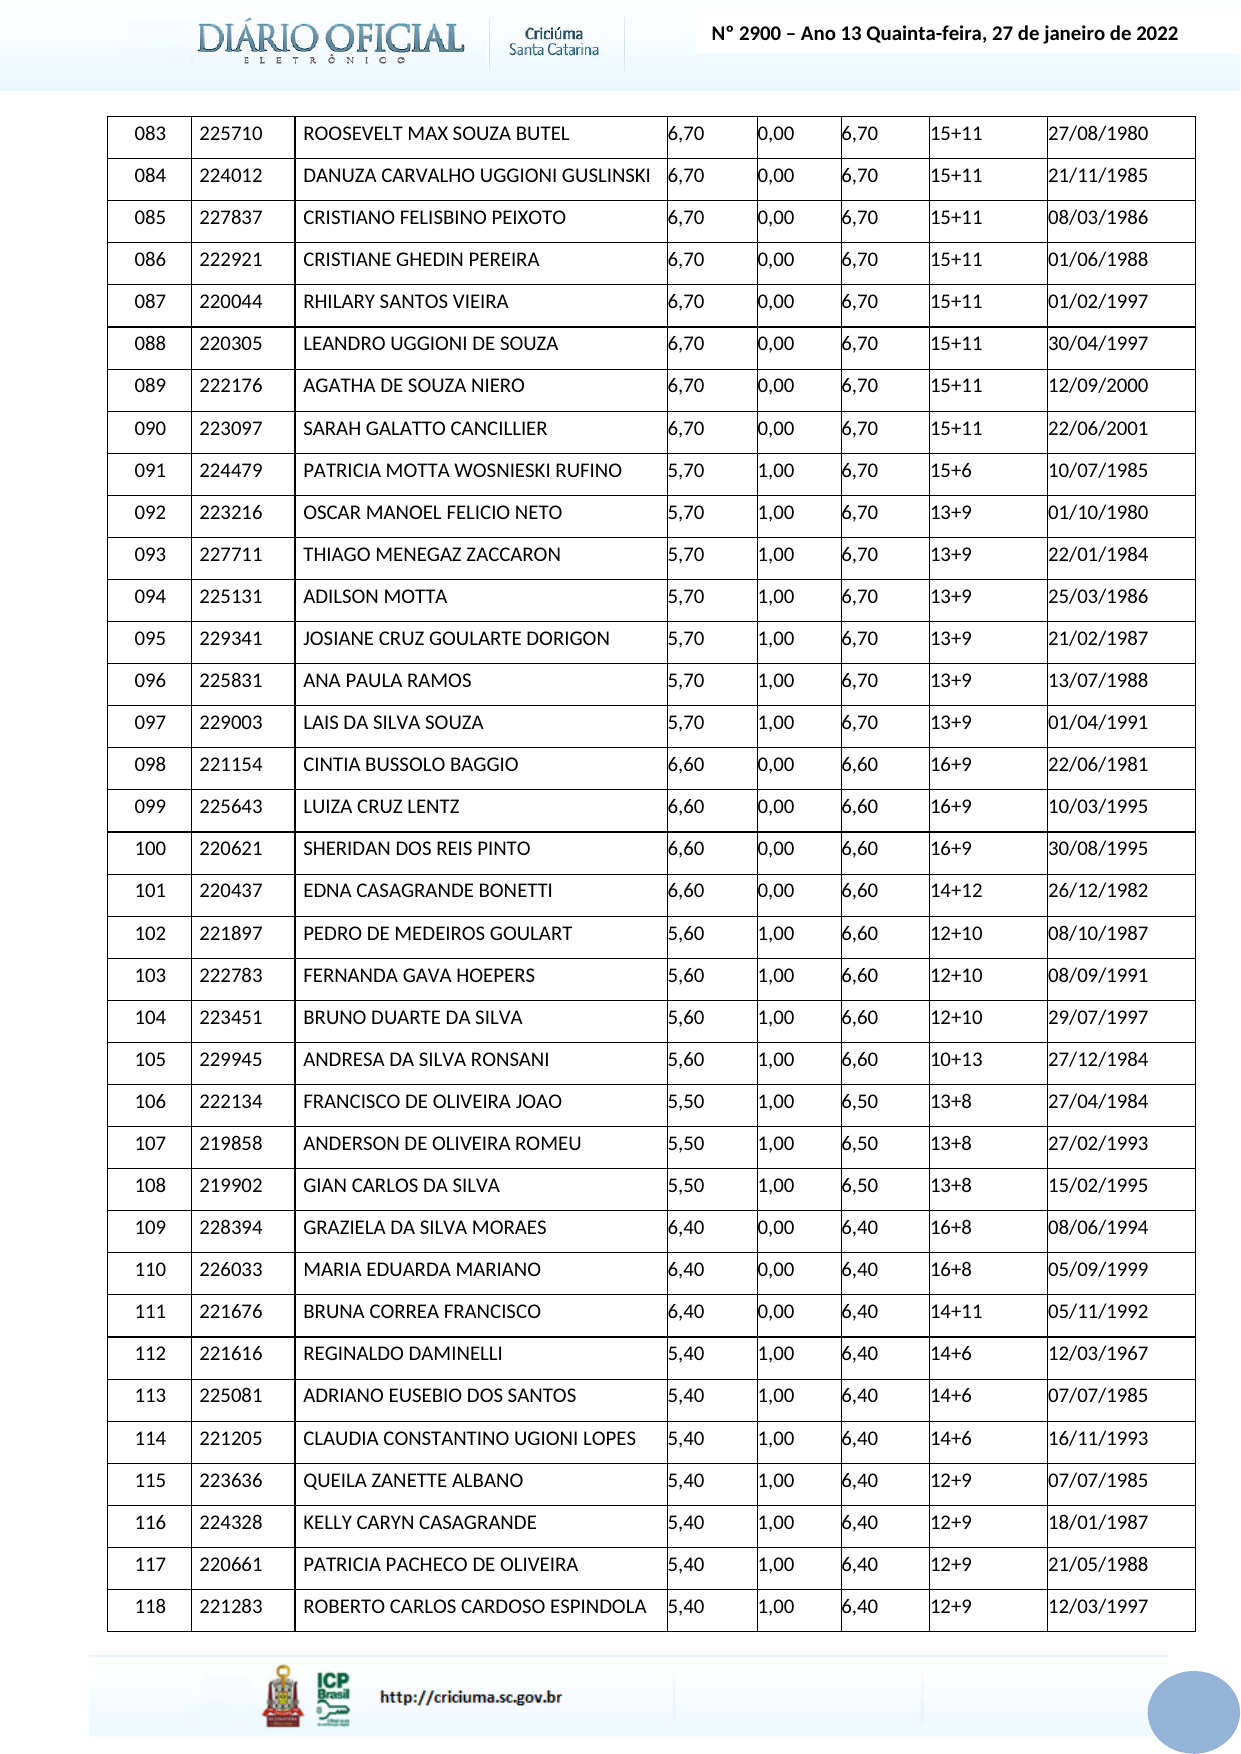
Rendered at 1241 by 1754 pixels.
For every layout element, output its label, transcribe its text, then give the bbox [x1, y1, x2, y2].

table_cell 16+9 [930, 833, 1047, 873]
table_cell 1,00 [758, 580, 841, 621]
table_cell BRUNA CORREA FRANCISCO [296, 1295, 667, 1336]
table_cell OSCAR MANOEL FELICIO NETO [296, 496, 667, 537]
table_cell 13+8 [930, 1127, 1047, 1168]
table_cell 29/07/1997 [1048, 1001, 1195, 1042]
table_cell 14+6 [930, 1338, 1047, 1378]
table_cell 106 [108, 1085, 191, 1126]
table_cell 1,00 [758, 917, 841, 958]
table_cell 30/08/1995 [1048, 833, 1195, 873]
table_cell 6,40 [842, 1590, 929, 1631]
table_cell 221154 [192, 748, 294, 789]
table_cell 6,40 [842, 1422, 929, 1463]
table_cell FERNANDA GAVA HOEPERS [296, 959, 667, 1000]
table_cell 6,70 [668, 328, 757, 368]
table_cell 6,70 [842, 496, 929, 537]
table_cell 6,40 [668, 1253, 757, 1294]
table_cell 5,60 [668, 1001, 757, 1042]
table_cell SARAH GALATTO CANCILLIER [296, 412, 667, 453]
table_cell 089 [108, 370, 191, 411]
table_cell 221283 [192, 1590, 294, 1631]
table_cell 228394 [192, 1211, 294, 1252]
table_cell 12+9 [930, 1548, 1047, 1589]
table_cell 14+6 [930, 1422, 1047, 1463]
table_cell 08/03/1986 [1048, 201, 1195, 242]
table_cell 08/09/1991 [1048, 959, 1195, 1000]
table_cell 12/09/2000 [1048, 370, 1195, 411]
table_cell 117 [108, 1548, 191, 1589]
table_cell 6,70 [842, 454, 929, 495]
table_cell 220437 [192, 875, 294, 916]
table_cell 13+9 [930, 622, 1047, 663]
table_cell 5,60 [668, 1043, 757, 1084]
table_cell 6,40 [842, 1338, 929, 1378]
table_cell 087 [108, 285, 191, 326]
table_cell 05/11/1992 [1048, 1295, 1195, 1336]
table_cell ADRIANO EUSEBIO DOS SANTOS [296, 1380, 667, 1421]
table_cell 15+11 [930, 370, 1047, 411]
table_cell 229341 [192, 622, 294, 663]
table_cell 224479 [192, 454, 294, 495]
table_cell 6,60 [842, 1001, 929, 1042]
table_cell 101 [108, 875, 191, 916]
table_cell 27/12/1984 [1048, 1043, 1195, 1084]
table_cell 222783 [192, 959, 294, 1000]
table_cell 229945 [192, 1043, 294, 1084]
table_cell 10/03/1995 [1048, 790, 1195, 831]
table_cell 6,60 [842, 1043, 929, 1084]
table_cell 12+9 [930, 1464, 1047, 1505]
table_cell 5,70 [668, 538, 757, 579]
table_cell 225831 [192, 664, 294, 705]
table_cell 13+8 [930, 1169, 1047, 1210]
table_cell 6,70 [668, 285, 757, 326]
table_cell 6,70 [668, 117, 757, 158]
table_cell ROOSEVELT MAX SOUZA BUTEL [296, 117, 667, 158]
table_cell 6,40 [842, 1253, 929, 1294]
table_cell ROBERTO CARLOS CARDOSO ESPINDOLA [296, 1590, 667, 1631]
table_cell 07/07/1985 [1048, 1380, 1195, 1421]
table_cell 5,60 [668, 917, 757, 958]
table_cell 6,60 [842, 833, 929, 873]
table_cell 6,70 [842, 243, 929, 284]
table_cell 6,50 [842, 1169, 929, 1210]
table_cell 1,00 [758, 1464, 841, 1505]
table_cell 25/03/1986 [1048, 580, 1195, 621]
table_cell 10/07/1985 [1048, 454, 1195, 495]
table_cell 14+11 [930, 1295, 1047, 1336]
table_cell 5,40 [668, 1464, 757, 1505]
table_cell BRUNO DUARTE DA SILVA [296, 1001, 667, 1042]
table_cell 16+8 [930, 1253, 1047, 1294]
table_cell 6,70 [842, 706, 929, 747]
table_cell 0,00 [758, 117, 841, 158]
table_cell 1,00 [758, 1422, 841, 1463]
table_cell 08/10/1987 [1048, 917, 1195, 958]
table_cell 6,60 [668, 748, 757, 789]
table_cell 5,40 [668, 1380, 757, 1421]
table_cell 114 [108, 1422, 191, 1463]
table_cell 22/06/2001 [1048, 412, 1195, 453]
table_cell 13+9 [930, 538, 1047, 579]
table_cell PEDRO DE MEDEIROS GOULART [296, 917, 667, 958]
table_cell 1,00 [758, 1380, 841, 1421]
table_cell 219858 [192, 1127, 294, 1168]
table_cell 1,00 [758, 1169, 841, 1210]
table_cell 13+9 [930, 580, 1047, 621]
table_cell 098 [108, 748, 191, 789]
table_cell 6,50 [842, 1127, 929, 1168]
table_cell 21/02/1987 [1048, 622, 1195, 663]
table_cell 6,60 [668, 833, 757, 873]
table_cell 13+9 [930, 496, 1047, 537]
table_cell 0,00 [758, 201, 841, 242]
table_cell 0,00 [758, 833, 841, 873]
table_cell 221616 [192, 1338, 294, 1378]
table_cell THIAGO MENEGAZ ZACCARON [296, 538, 667, 579]
table_cell 21/05/1988 [1048, 1548, 1195, 1589]
table_cell 12+10 [930, 1001, 1047, 1042]
table_cell 108 [108, 1169, 191, 1210]
table_cell 5,70 [668, 496, 757, 537]
table_cell 223097 [192, 412, 294, 453]
table_cell 103 [108, 959, 191, 1000]
table_cell EDNA CASAGRANDE BONETTI [296, 875, 667, 916]
table_cell 6,40 [668, 1295, 757, 1336]
table_cell 12/03/1967 [1048, 1338, 1195, 1378]
table_cell 0,00 [758, 875, 841, 916]
table_cell 13+9 [930, 664, 1047, 705]
table_cell 0,00 [758, 1295, 841, 1336]
table_cell 14+6 [930, 1380, 1047, 1421]
table_cell 1,00 [758, 1001, 841, 1042]
table_cell JOSIANE CRUZ GOULARTE DORIGON [296, 622, 667, 663]
table_cell 16+9 [930, 790, 1047, 831]
table_cell 220661 [192, 1548, 294, 1589]
table_cell 1,00 [758, 538, 841, 579]
table_cell 226033 [192, 1253, 294, 1294]
table_cell 6,70 [842, 664, 929, 705]
table_cell 221205 [192, 1422, 294, 1463]
table_cell 01/06/1988 [1048, 243, 1195, 284]
table_cell 5,50 [668, 1085, 757, 1126]
table_cell ANA PAULA RAMOS [296, 664, 667, 705]
table_cell 13/07/1988 [1048, 664, 1195, 705]
table_cell 225710 [192, 117, 294, 158]
table_cell 6,40 [668, 1211, 757, 1252]
table_cell 6,40 [842, 1548, 929, 1589]
table_cell 22/01/1984 [1048, 538, 1195, 579]
table_cell 6,70 [668, 370, 757, 411]
table_cell 15+11 [930, 243, 1047, 284]
table_cell 15/02/1995 [1048, 1169, 1195, 1210]
table_cell 5,50 [668, 1169, 757, 1210]
table_cell 12+9 [930, 1506, 1047, 1547]
table_cell 229003 [192, 706, 294, 747]
table_cell 6,70 [842, 370, 929, 411]
table_cell LEANDRO UGGIONI DE SOUZA [296, 328, 667, 368]
table_cell 109 [108, 1211, 191, 1252]
table_cell REGINALDO DAMINELLI [296, 1338, 667, 1378]
table_cell 5,60 [668, 959, 757, 1000]
table_cell 15+6 [930, 454, 1047, 495]
table_cell 5,70 [668, 580, 757, 621]
table_cell ADILSON MOTTA [296, 580, 667, 621]
table_cell 118 [108, 1590, 191, 1631]
table_cell 12+10 [930, 917, 1047, 958]
table_cell LAIS DA SILVA SOUZA [296, 706, 667, 747]
table_cell 5,40 [668, 1338, 757, 1378]
table_cell LUIZA CRUZ LENTZ [296, 790, 667, 831]
table_cell 221897 [192, 917, 294, 958]
table_cell 1,00 [758, 1338, 841, 1378]
table_cell 227711 [192, 538, 294, 579]
table_cell 225643 [192, 790, 294, 831]
table_cell 13+9 [930, 706, 1047, 747]
table_cell 097 [108, 706, 191, 747]
table_cell 6,60 [842, 875, 929, 916]
table_cell 220621 [192, 833, 294, 873]
table_cell AGATHA DE SOUZA NIERO [296, 370, 667, 411]
table_cell 221676 [192, 1295, 294, 1336]
table_cell 15+11 [930, 117, 1047, 158]
table_cell 6,70 [842, 117, 929, 158]
table_cell 099 [108, 790, 191, 831]
table_cell 16+8 [930, 1211, 1047, 1252]
table_cell 6,60 [842, 959, 929, 1000]
table_cell 18/01/1987 [1048, 1506, 1195, 1547]
table_cell 6,60 [842, 748, 929, 789]
table_cell 225131 [192, 580, 294, 621]
table_cell ANDRESA DA SILVA RONSANI [296, 1043, 667, 1084]
table_cell 5,70 [668, 706, 757, 747]
table_cell 110 [108, 1253, 191, 1294]
table_cell 105 [108, 1043, 191, 1084]
table_cell 223216 [192, 496, 294, 537]
table_cell 094 [108, 580, 191, 621]
table_cell 0,00 [758, 243, 841, 284]
table_cell 6,40 [842, 1506, 929, 1547]
table_cell 27/08/1980 [1048, 117, 1195, 158]
table_cell 220044 [192, 285, 294, 326]
table_cell 1,00 [758, 1127, 841, 1168]
table_cell 12/03/1997 [1048, 1590, 1195, 1631]
table_cell 16/11/1993 [1048, 1422, 1195, 1463]
table_cell QUEILA ZANETTE ALBANO [296, 1464, 667, 1505]
table_cell 08/06/1994 [1048, 1211, 1195, 1252]
table_cell 222176 [192, 370, 294, 411]
table_cell MARIA EDUARDA MARIANO [296, 1253, 667, 1294]
table_cell 21/11/1985 [1048, 159, 1195, 200]
table_cell 0,00 [758, 328, 841, 368]
table_cell 26/12/1982 [1048, 875, 1195, 916]
table_cell 1,00 [758, 1506, 841, 1547]
table_cell 01/02/1997 [1048, 285, 1195, 326]
table_cell 6,60 [668, 790, 757, 831]
table_cell PATRICIA PACHECO DE OLIVEIRA [296, 1548, 667, 1589]
table_cell FRANCISCO DE OLIVEIRA JOAO [296, 1085, 667, 1126]
table_cell 1,00 [758, 664, 841, 705]
table_cell 27/04/1984 [1048, 1085, 1195, 1126]
table_cell 1,00 [758, 1548, 841, 1589]
table_cell 14+12 [930, 875, 1047, 916]
table_cell CRISTIANE GHEDIN PEREIRA [296, 243, 667, 284]
table_cell 1,00 [758, 622, 841, 663]
table_cell CINTIA BUSSOLO BAGGIO [296, 748, 667, 789]
table_cell 096 [108, 664, 191, 705]
table_cell 091 [108, 454, 191, 495]
table_cell 13+8 [930, 1085, 1047, 1126]
table_cell 6,60 [668, 875, 757, 916]
table_cell 05/09/1999 [1048, 1253, 1195, 1294]
table_cell 6,40 [842, 1295, 929, 1336]
table_cell CRISTIANO FELISBINO PEIXOTO [296, 201, 667, 242]
table_cell 092 [108, 496, 191, 537]
table_cell 5,40 [668, 1590, 757, 1631]
table_cell 222921 [192, 243, 294, 284]
table_cell 5,70 [668, 622, 757, 663]
table_cell 1,00 [758, 496, 841, 537]
table_cell 0,00 [758, 412, 841, 453]
table_cell 5,40 [668, 1506, 757, 1547]
table_cell 227837 [192, 201, 294, 242]
table_cell 0,00 [758, 159, 841, 200]
table_cell 5,40 [668, 1548, 757, 1589]
table_cell 102 [108, 917, 191, 958]
table_cell 084 [108, 159, 191, 200]
table_cell RHILARY SANTOS VIEIRA [296, 285, 667, 326]
table_cell 224328 [192, 1506, 294, 1547]
table_cell 088 [108, 328, 191, 368]
table_cell 095 [108, 622, 191, 663]
table_cell 22/06/1981 [1048, 748, 1195, 789]
table_cell 07/07/1985 [1048, 1464, 1195, 1505]
table_cell KELLY CARYN CASAGRANDE [296, 1506, 667, 1547]
table_cell GRAZIELA DA SILVA MORAES [296, 1211, 667, 1252]
table_cell 223451 [192, 1001, 294, 1042]
table_cell 1,00 [758, 959, 841, 1000]
table_cell 085 [108, 201, 191, 242]
table_cell 01/04/1991 [1048, 706, 1195, 747]
table_cell ANDERSON DE OLIVEIRA ROMEU [296, 1127, 667, 1168]
table_cell 090 [108, 412, 191, 453]
table_cell 225081 [192, 1380, 294, 1421]
table_cell 01/10/1980 [1048, 496, 1195, 537]
table_cell 0,00 [758, 285, 841, 326]
table_cell 104 [108, 1001, 191, 1042]
table_cell 6,70 [668, 159, 757, 200]
table_cell 222134 [192, 1085, 294, 1126]
table_cell 0,00 [758, 370, 841, 411]
table_cell 15+11 [930, 328, 1047, 368]
table_cell 12+9 [930, 1590, 1047, 1631]
table_cell 100 [108, 833, 191, 873]
table_cell 6,60 [842, 917, 929, 958]
table_cell 219902 [192, 1169, 294, 1210]
table_cell 5,50 [668, 1127, 757, 1168]
table_cell 6,70 [842, 285, 929, 326]
table_cell 6,70 [842, 201, 929, 242]
table_cell 5,70 [668, 664, 757, 705]
table_cell 30/04/1997 [1048, 328, 1195, 368]
table_cell 10+13 [930, 1043, 1047, 1084]
table_cell PATRICIA MOTTA WOSNIESKI RUFINO [296, 454, 667, 495]
table_cell 15+11 [930, 412, 1047, 453]
table_cell 6,40 [842, 1464, 929, 1505]
table_cell GIAN CARLOS DA SILVA [296, 1169, 667, 1210]
table_cell 15+11 [930, 201, 1047, 242]
table_cell 223636 [192, 1464, 294, 1505]
table_cell CLAUDIA CONSTANTINO UGIONI LOPES [296, 1422, 667, 1463]
table_cell 6,70 [842, 580, 929, 621]
table_cell 6,70 [842, 412, 929, 453]
table_cell 224012 [192, 159, 294, 200]
table_cell 220305 [192, 328, 294, 368]
table_cell DANUZA CARVALHO UGGIONI GUSLINSKI [296, 159, 667, 200]
table_cell 1,00 [758, 706, 841, 747]
table_cell 6,40 [842, 1380, 929, 1421]
table_cell 111 [108, 1295, 191, 1336]
table_cell 093 [108, 538, 191, 579]
table_cell 15+11 [930, 285, 1047, 326]
table_cell 6,40 [842, 1211, 929, 1252]
table_cell 16+9 [930, 748, 1047, 789]
table_cell 086 [108, 243, 191, 284]
table_cell 6,70 [668, 412, 757, 453]
table_cell 0,00 [758, 748, 841, 789]
table_cell 0,00 [758, 1211, 841, 1252]
table_cell 1,00 [758, 1085, 841, 1126]
table_cell 6,70 [842, 159, 929, 200]
table_cell 107 [108, 1127, 191, 1168]
table_cell 6,70 [842, 622, 929, 663]
table_cell 15+11 [930, 159, 1047, 200]
table_cell 1,00 [758, 1043, 841, 1084]
table_cell 1,00 [758, 1590, 841, 1631]
table_cell SHERIDAN DOS REIS PINTO [296, 833, 667, 873]
table_cell 6,60 [842, 790, 929, 831]
table_cell 6,50 [842, 1085, 929, 1126]
table_cell 0,00 [758, 790, 841, 831]
table_cell 27/02/1993 [1048, 1127, 1195, 1168]
table_cell 5,40 [668, 1422, 757, 1463]
table_cell 112 [108, 1338, 191, 1378]
table_cell 113 [108, 1380, 191, 1421]
table_cell 115 [108, 1464, 191, 1505]
table_cell 1,00 [758, 454, 841, 495]
table_cell 12+10 [930, 959, 1047, 1000]
table_cell 6,70 [668, 243, 757, 284]
table_cell 6,70 [668, 201, 757, 242]
table_cell 5,70 [668, 454, 757, 495]
table_cell 6,70 [842, 328, 929, 368]
table_cell 6,70 [842, 538, 929, 579]
table_cell 116 [108, 1506, 191, 1547]
table_cell 083 [108, 117, 191, 158]
table_cell 0,00 [758, 1253, 841, 1294]
